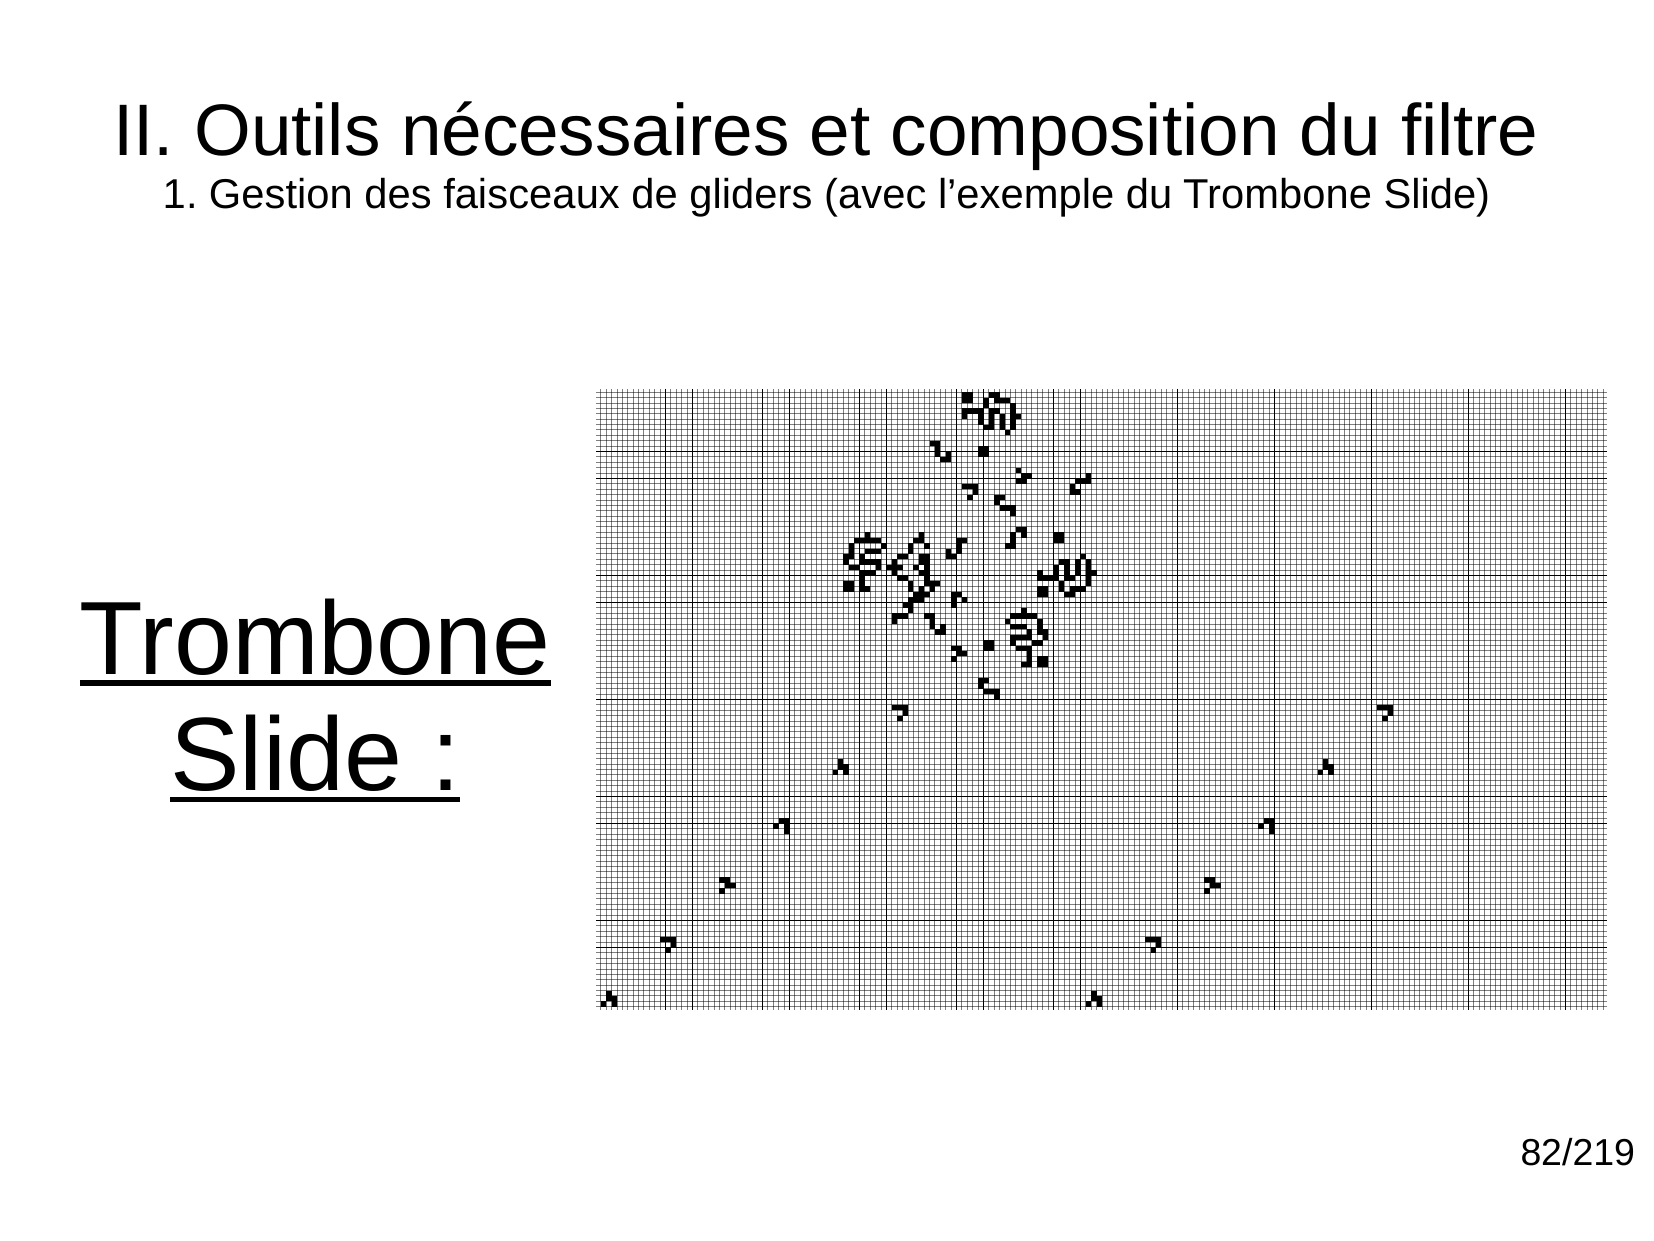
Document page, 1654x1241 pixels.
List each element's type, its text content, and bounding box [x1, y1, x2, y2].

text_box Trombone Slide : [65, 572, 566, 821]
picture [596, 389, 1607, 1010]
text_box <number>/219 [1505, 1124, 1654, 1182]
title II. Outils nécessaires et composition du filtre 1. Gestion des faisceaux de gliders (avec l’exemple du Trombone Slide) [82, 49, 1571, 257]
